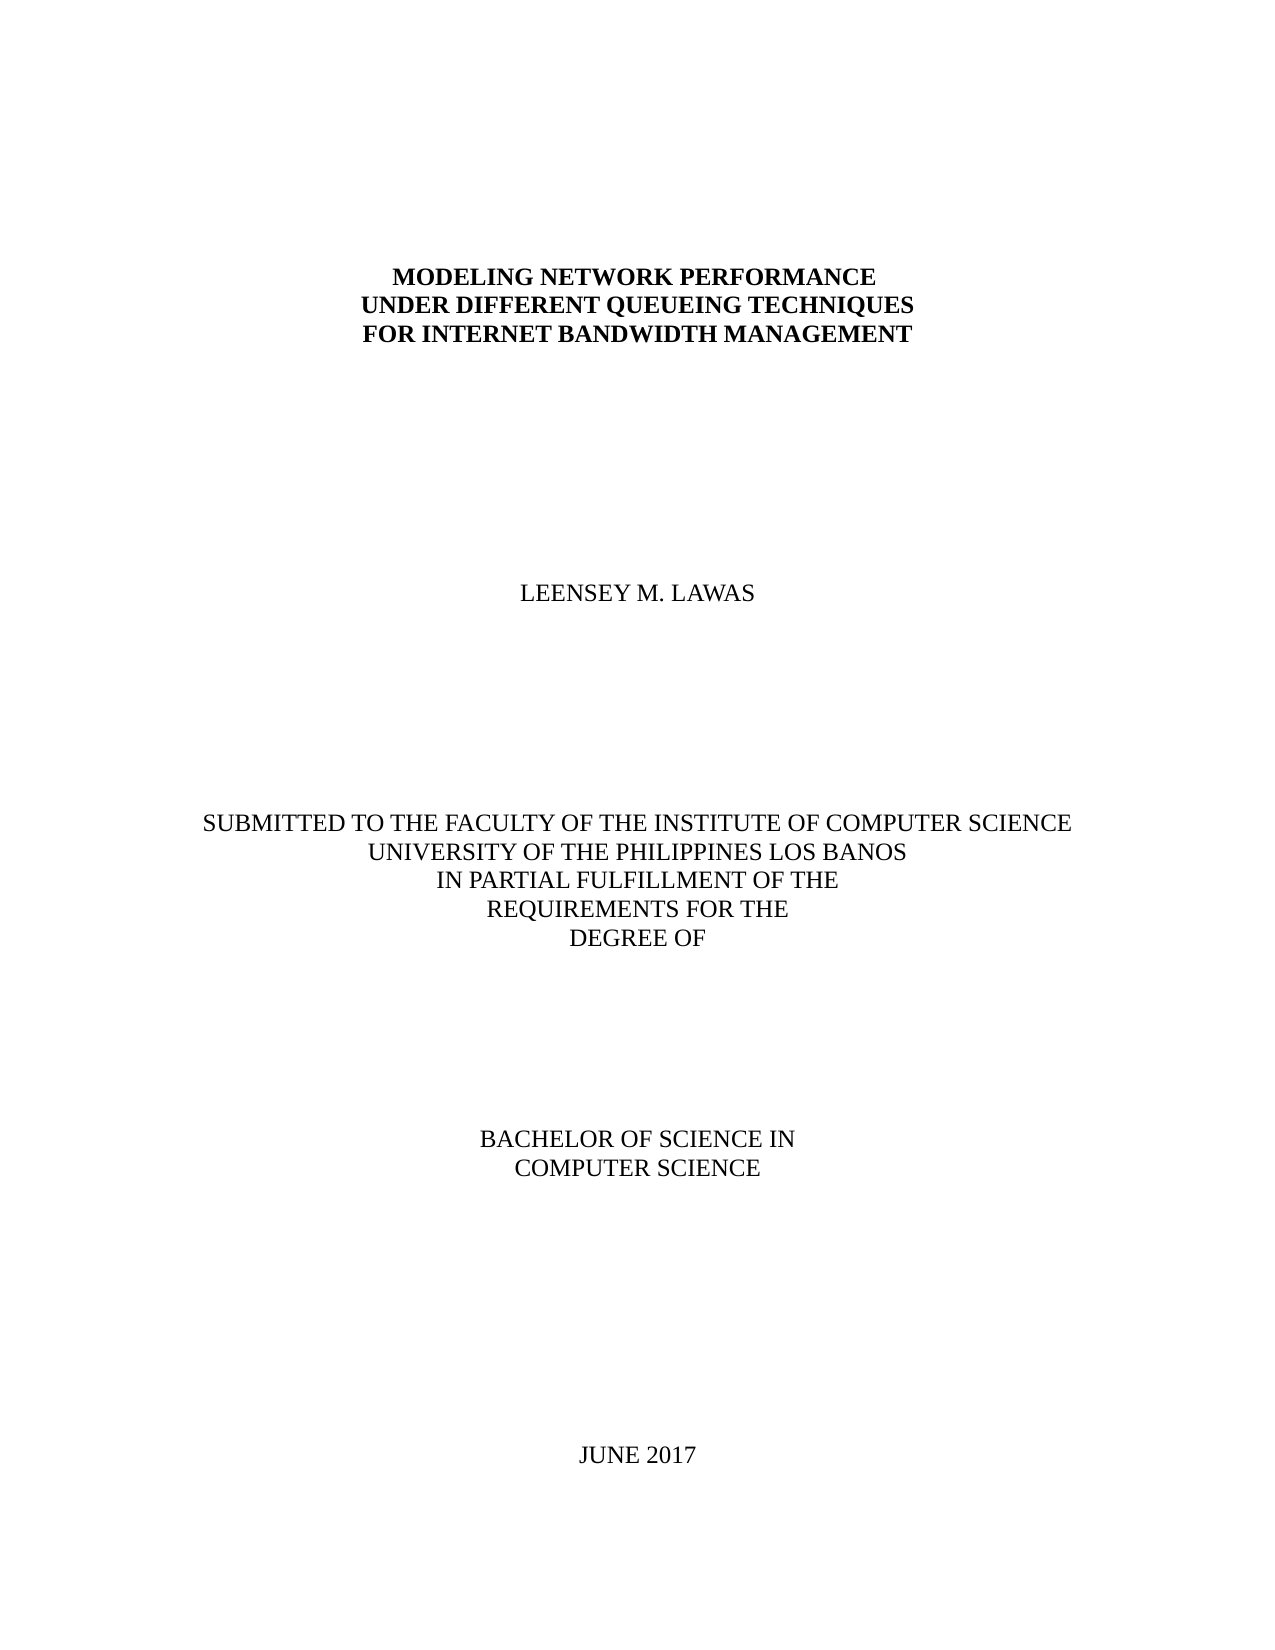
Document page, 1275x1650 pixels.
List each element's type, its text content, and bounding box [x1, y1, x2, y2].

text FOR INTERNET BANDWIDTH MANAGEMENT [118, 319, 1157, 348]
text UNIVERSITY OF THE PHILIPPINES LOS BANOS [118, 837, 1157, 866]
text MODELING NETWORK PERFORMANCE [118, 262, 1157, 291]
text IN PARTIAL FULFILLMENT OF THE REQUIREMENTS FOR THE DEGREE OF [118, 866, 1157, 952]
text LEENSEY M. LAWAS [118, 578, 1157, 607]
text JUNE 2017 [118, 1441, 1157, 1469]
text BACHELOR OF SCIENCE IN COMPUTER SCIENCE [118, 1124, 1157, 1182]
text UNDER DIFFERENT QUEUEING TECHNIQUES [118, 291, 1157, 319]
text SUBMITTED TO THE FACULTY OF THE INSTITUTE OF COMPUTER SCIENCE [118, 808, 1157, 837]
